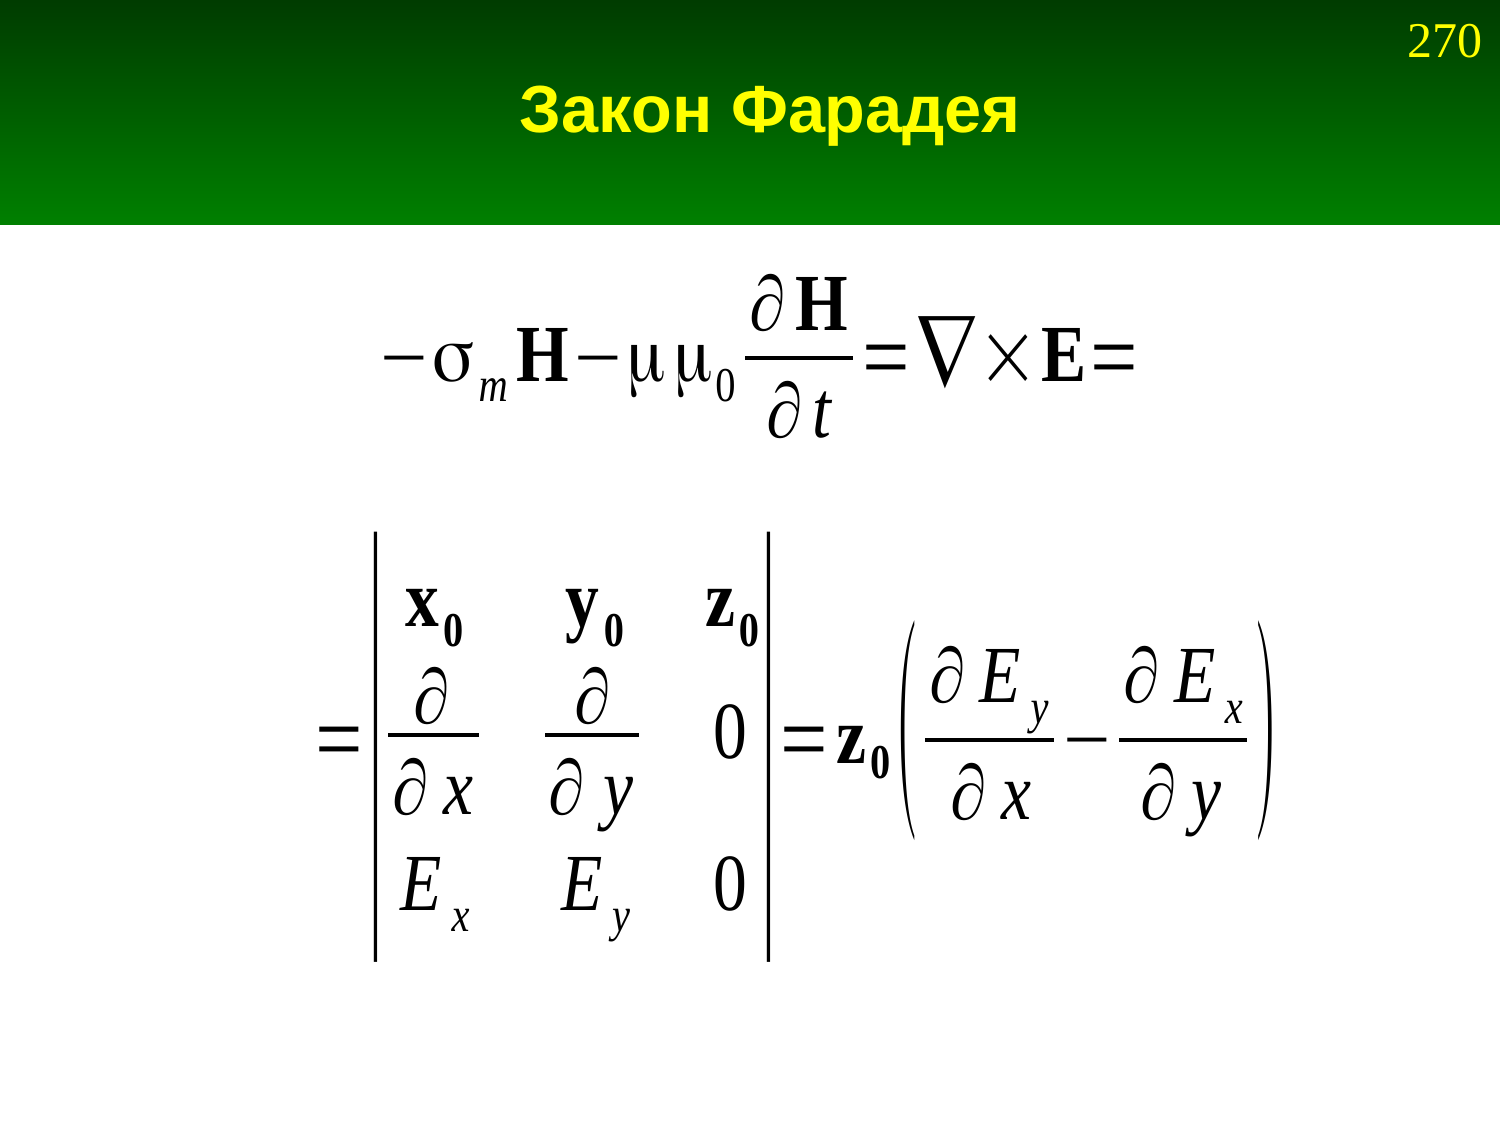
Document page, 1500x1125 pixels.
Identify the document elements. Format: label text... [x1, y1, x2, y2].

chart [295, 525, 1293, 962]
chart [360, 259, 1160, 454]
title Закон Фарадея [100, 2, 1441, 209]
